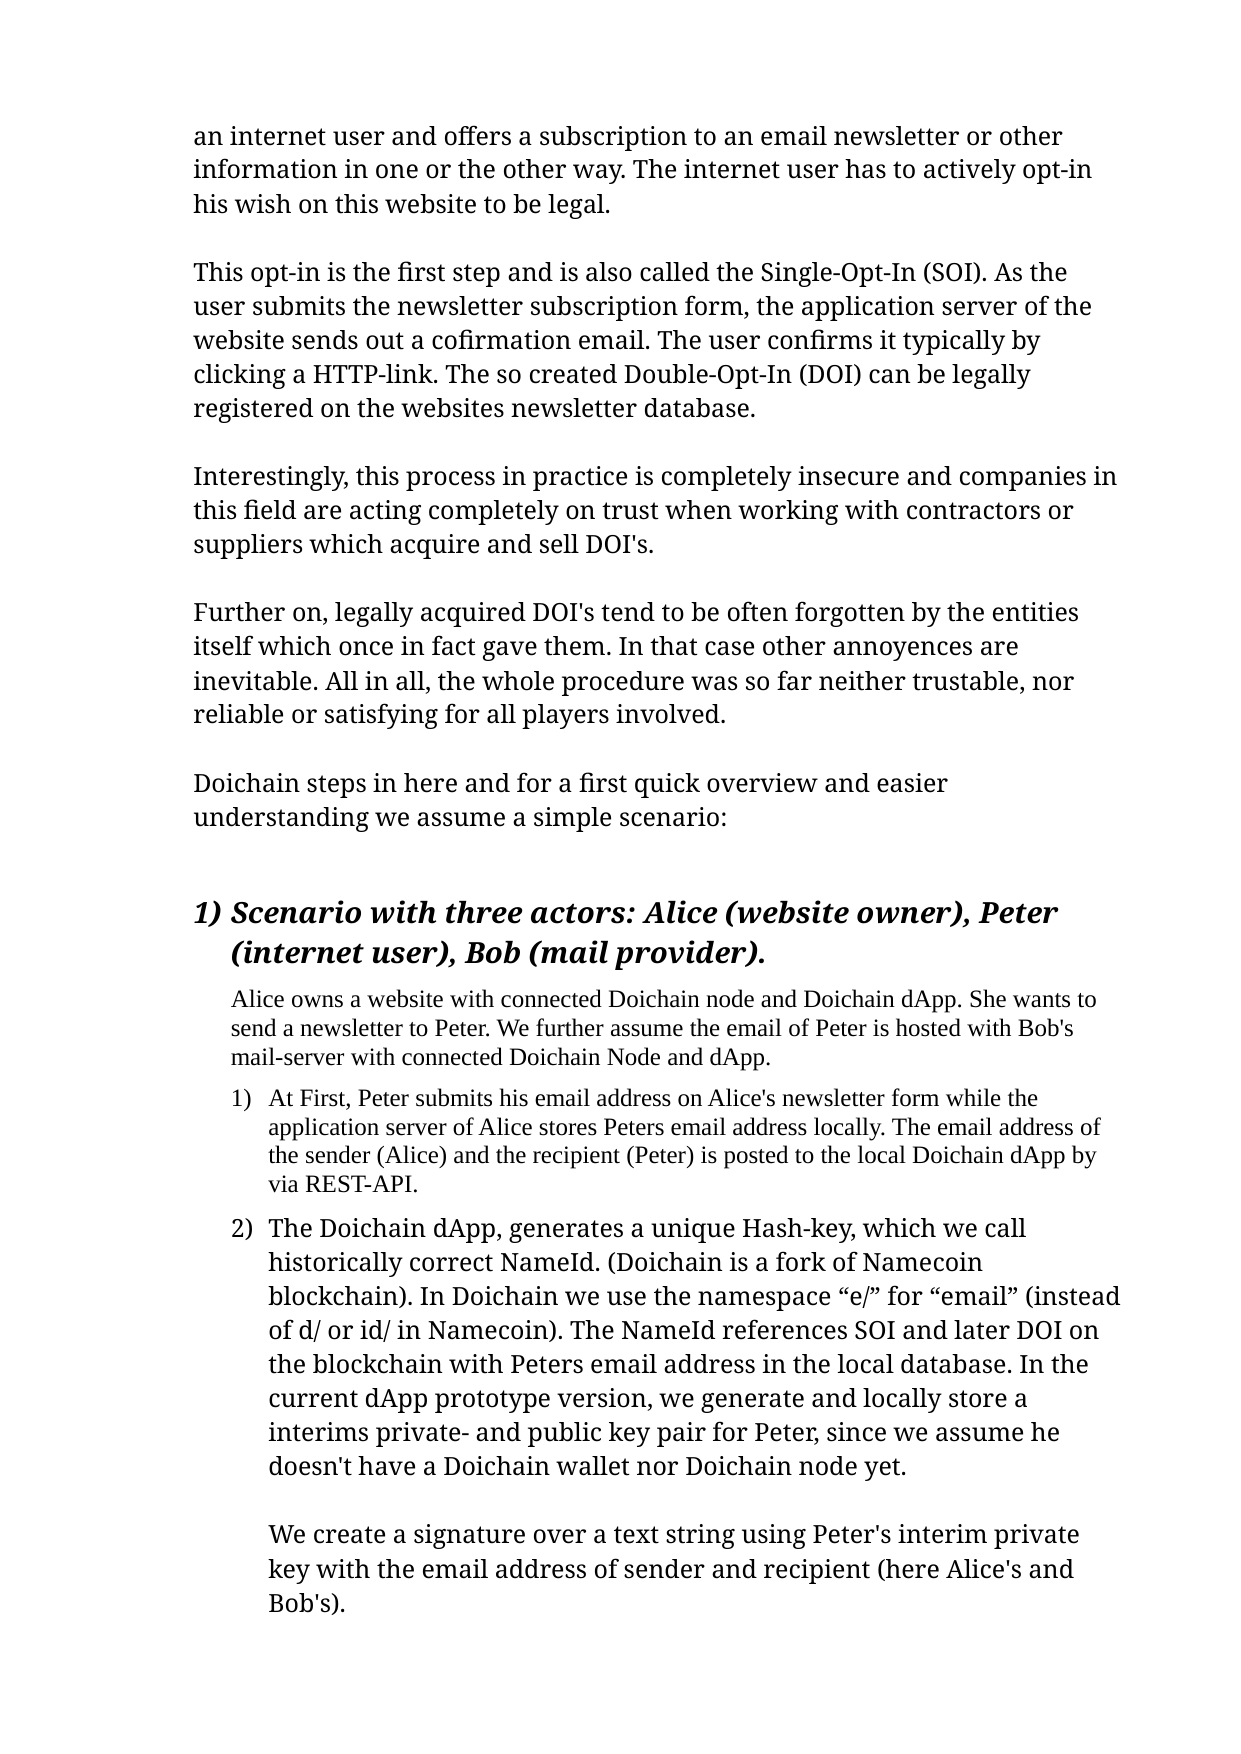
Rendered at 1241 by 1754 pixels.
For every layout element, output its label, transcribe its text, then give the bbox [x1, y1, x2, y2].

list Alice owns a website with connected Doichain node and Doichain dApp. She wants to send a newsletter to Peter. We further assume the email of Peter is hosted with Bob's mail-server with connected Doichain Node and dApp. [193, 984, 1122, 1071]
subtitle Scenario with three actors: Alice (website owner), Peter (internet user), Bob (mail provider). [193, 892, 1122, 972]
list At First, Peter submits his email address on Alice's newsletter form while the application server of Alice stores Peters email address locally. The email address of the sender (Alice) and the recipient (Peter) is posted to the local Doichain dApp by via REST-API. [231, 1083, 1122, 1198]
list an internet user and offers a subscription to an email newsletter or other information in one or the other way. The internet user has to actively opt-in his wish on this website to be legal. This opt-in is the first step and is also called the Single-Opt-In (SOI). As the user submits the newsletter subscription form, the application server of the website sends out a cofirmation email. The user confirms it typically by clicking a HTTP-link. The so created Double-Opt-In (DOI) can be legally registered on the websites newsletter database. Interestingly, this process in practice is completely insecure and companies in this field are acting completely on trust when working with contractors or suppliers which acquire and sell DOI's. Further on, legally acquired DOI's tend to be often forgotten by the entities itself which once in fact gave them. In that case other annoyences are inevitable. All in all, the whole procedure was so far neither trustable, nor reliable or satisfying for all players involved. [156, 118, 1122, 731]
list The Doichain dApp, generates a unique Hash-key, which we call historically correct NameId. (Doichain is a fork of Namecoin blockchain). In Doichain we use the namespace “e/” for “email” (instead of d/ or id/ in Namecoin). The NameId references SOI and later DOI on the blockchain with Peters email address in the local database. In the current dApp prototype version, we generate and locally store a interims private- and public key pair for Peter, since we assume he doesn't have a Doichain wallet nor Doichain node yet. We create a signature over a text string using Peter's interim private key with the email address of sender and recipient (here Alice's and Bob's). [231, 1211, 1122, 1619]
list Doichain steps in here and for a first quick overview and easier understanding we assume a simple scenario: [156, 765, 1122, 867]
